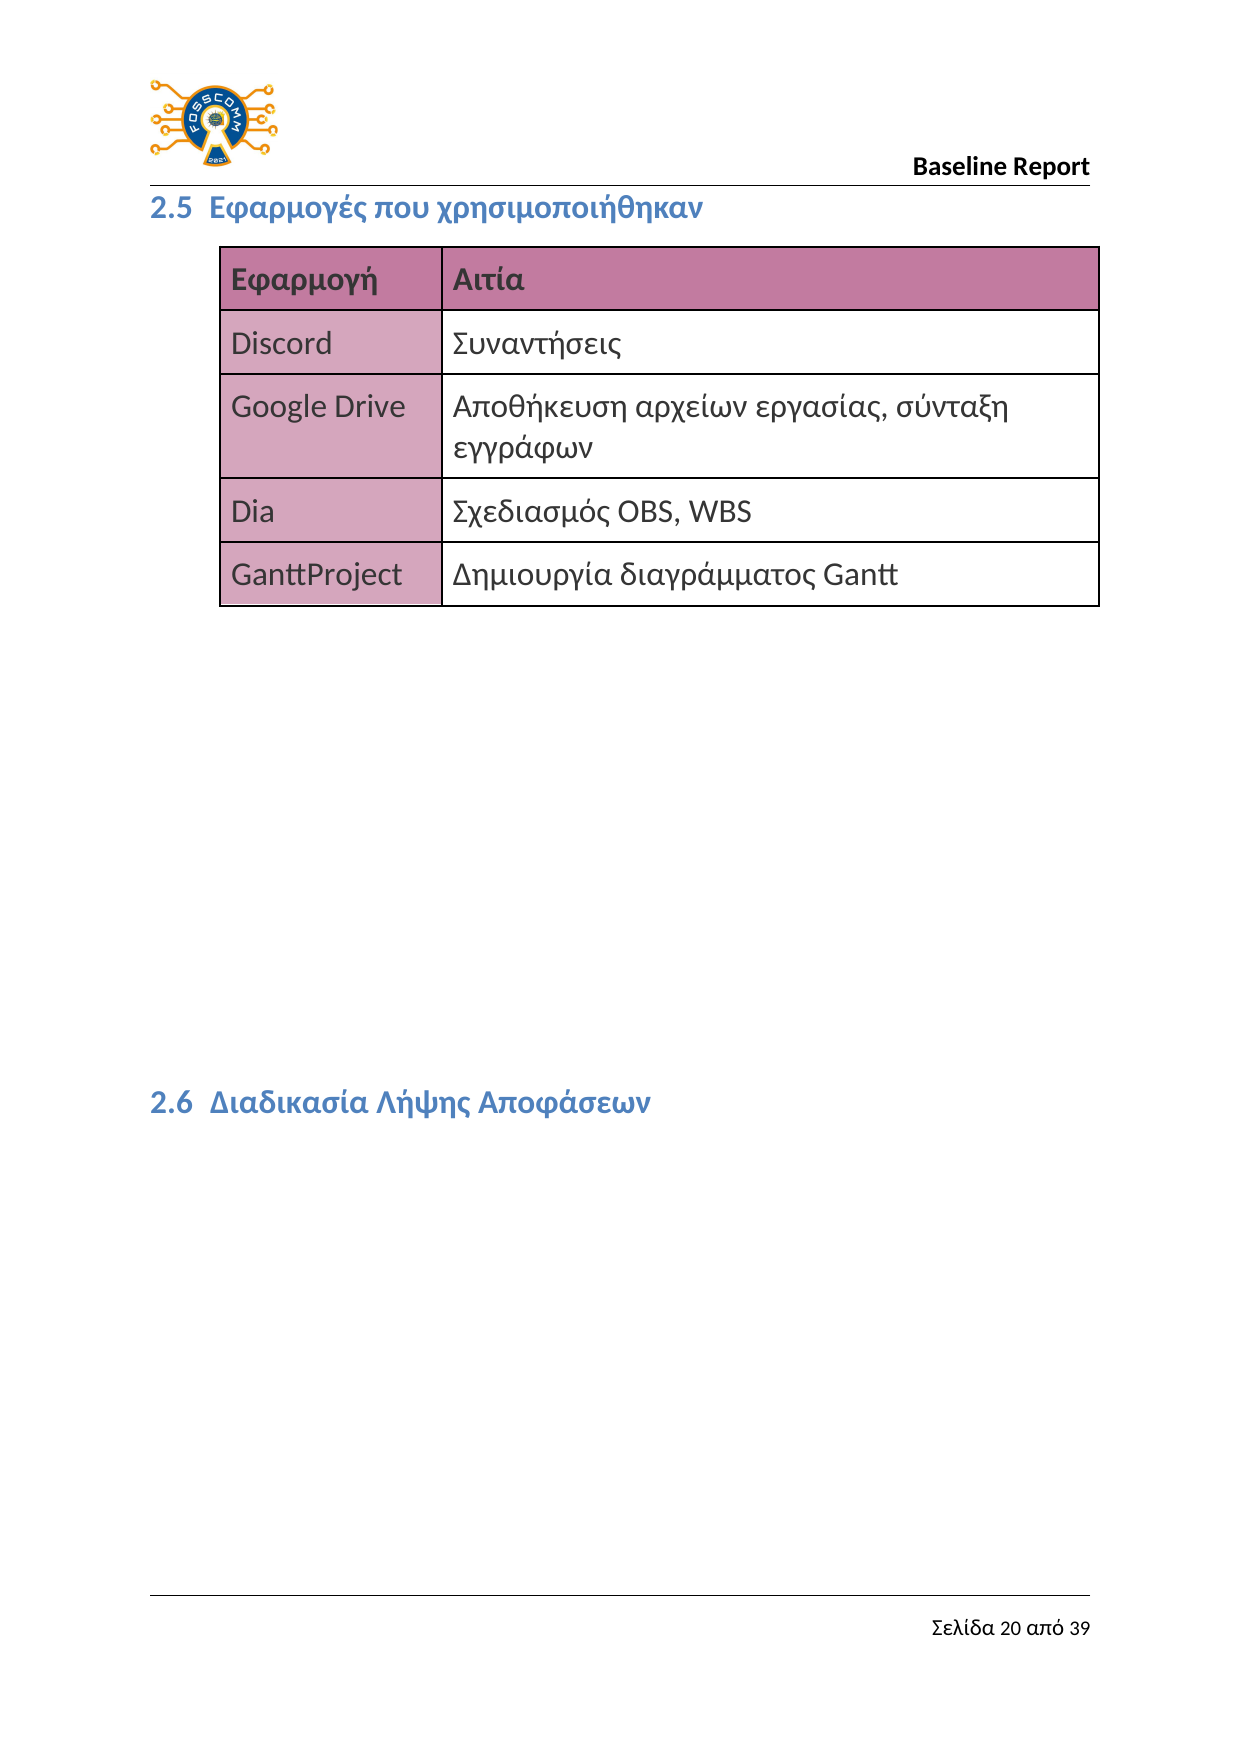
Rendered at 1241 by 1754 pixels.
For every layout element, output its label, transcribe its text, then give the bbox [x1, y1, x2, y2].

table_cell Συναντήσεις [443, 311, 1098, 373]
table_cell Dia [221, 479, 441, 541]
table_cell Discord [221, 311, 441, 373]
subtitle Εφαρμογές που χρησιμοποιήθηκαν [150, 186, 1090, 227]
table_cell Δημιουργία διαγράμματος Gantt [443, 543, 1098, 604]
table_header Αιτία [443, 248, 1098, 309]
table_cell Αποθήκευση αρχείων εργασίας, σύνταξη εγγράφων [443, 375, 1098, 477]
list Διαδικασία Λήψης Αποφάσεων [150, 1081, 1090, 1121]
picture [150, 73, 278, 176]
table_cell GanttProject [221, 543, 441, 604]
table_cell Google Drive [221, 375, 441, 477]
table_cell Σχεδιασμός OBS, WBS [443, 479, 1098, 541]
table_header Εφαρμογή [221, 248, 441, 309]
